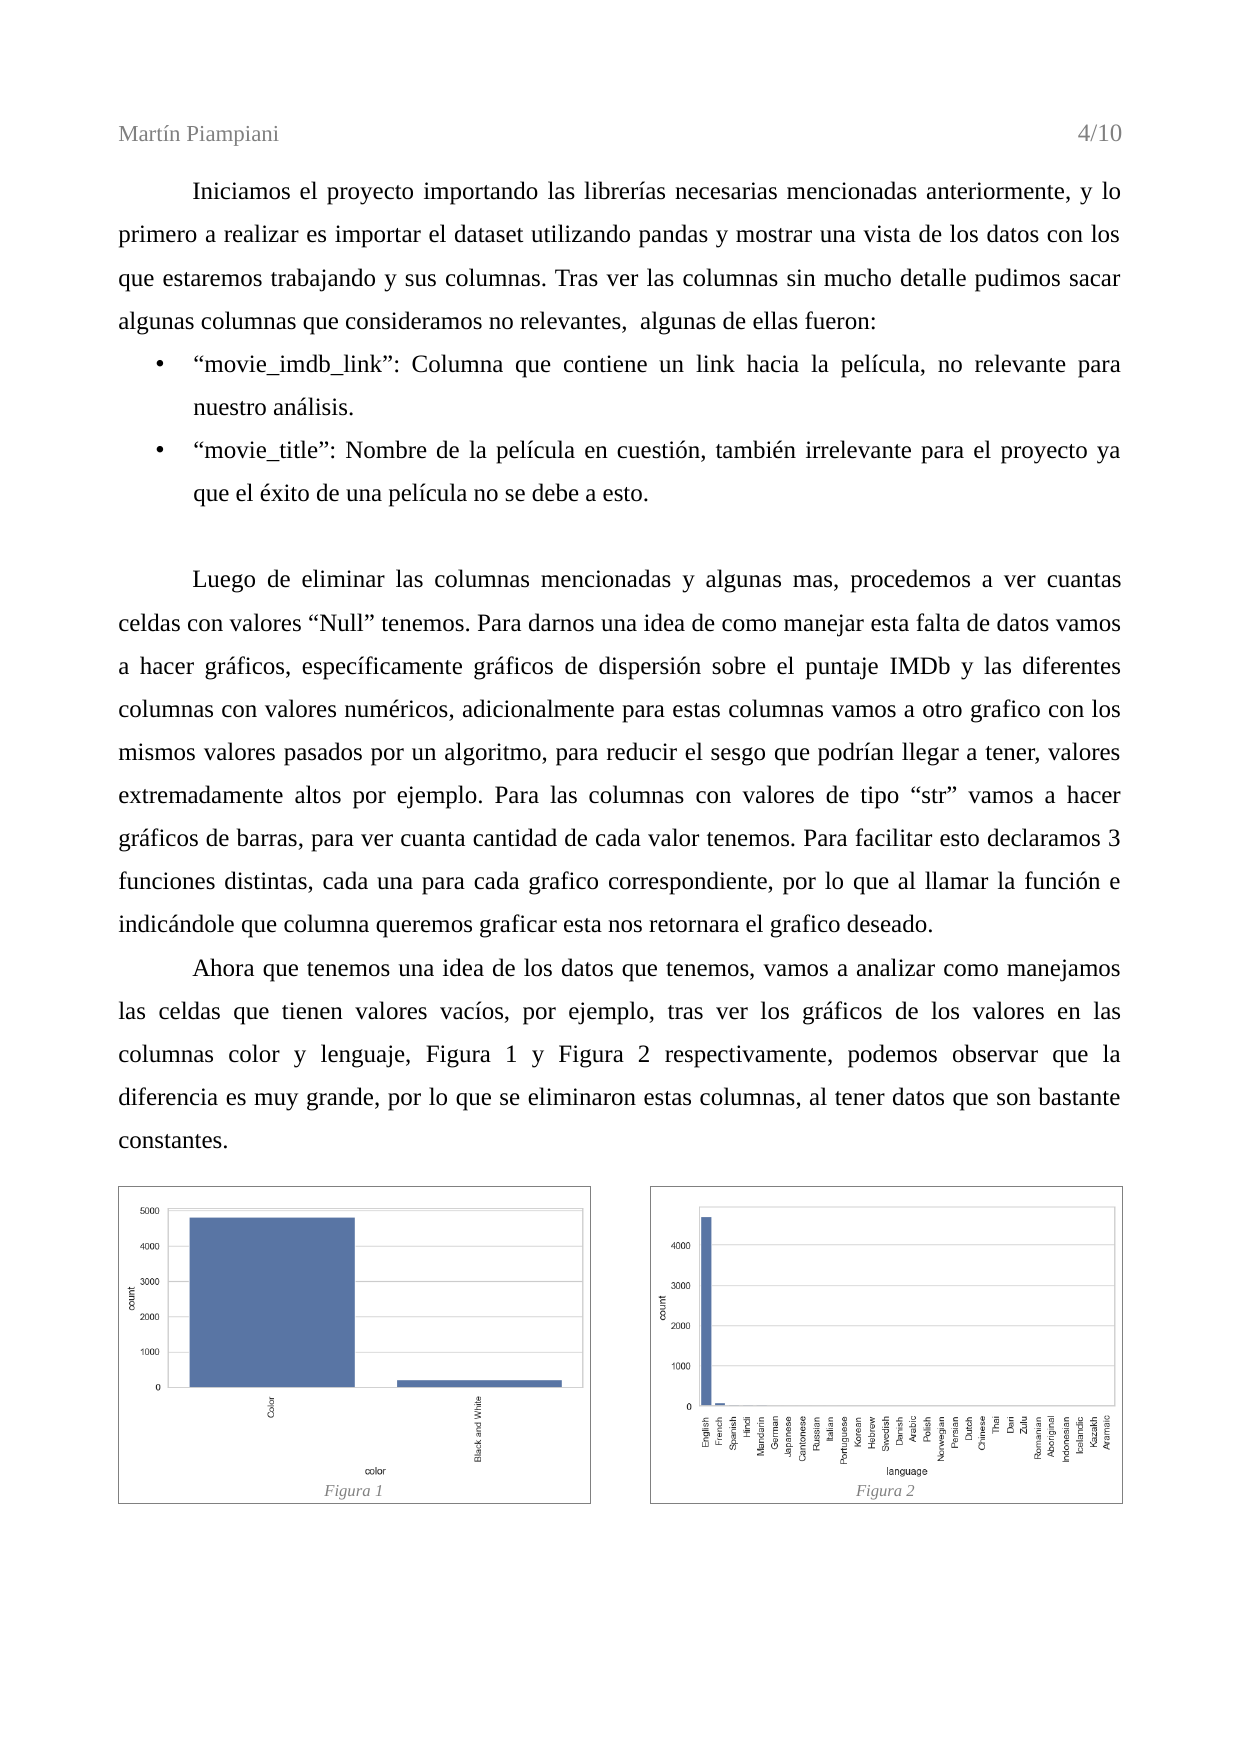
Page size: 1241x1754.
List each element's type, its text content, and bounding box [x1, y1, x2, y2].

picture [652, 1201, 1119, 1482]
text Figura 2 [653, 1482, 1119, 1500]
text Figura 1 [121, 1482, 587, 1500]
text Ahora que tenemos una idea de los datos que tenemos, vamos a analizar como manejamos las celdas que tienen valores vacíos, por ejemplo, tras ver los gráficos de los valores en las columnas color y lenguaje, Figura 1 y Figura 2 respectivamente, podemos observar que la diferencia es muy grande, por lo que se eliminaron estas columnas, al tener datos que son bastante constantes. [118, 953, 1122, 1154]
list “movie_imdb_link”: Columna que contiene un link hacia la película, no relevante para nuestro análisis. [156, 349, 1122, 421]
text Luego de eliminar las columnas mencionadas y algunas mas, procedemos a ver cuantas celdas con valores “Null” tenemos. Para darnos una idea de como manejar esta falta de datos vamos a hacer gráficos, específicamente gráficos de dispersión sobre el puntaje IMDb y las diferentes columnas con valores numéricos, adicionalmente para estas columnas vamos a otro grafico con los mismos valores pasados por un algoritmo, para reducir el sesgo que podrían llegar a tener, valores extremadamente altos por ejemplo. Para las columnas con valores de tipo “str” vamos a hacer gráficos de barras, para ver cuanta cantidad de cada valor tenemos. Para facilitar esto declaramos 3 funciones distintas, cada una para cada grafico correspondiente, por lo que al llamar la función e indicándole que columna queremos graficar esta nos retornara el grafico deseado. [118, 564, 1122, 938]
text Iniciamos el proyecto importando las librerías necesarias mencionadas anteriormente, y lo primero a realizar es importar el dataset utilizando pandas y mostrar una vista de los datos con los que estaremos trabajando y sus columnas. Tras ver las columnas sin mucho detalle pudimos sacar algunas columnas que consideramos no relevantes, algunas de ellas fueron: [118, 176, 1122, 334]
picture [121, 1201, 588, 1482]
list “movie_title”: Nombre de la película en cuestión, también irrelevante para el proyecto ya que el éxito de una película no se debe a esto. [156, 435, 1122, 507]
